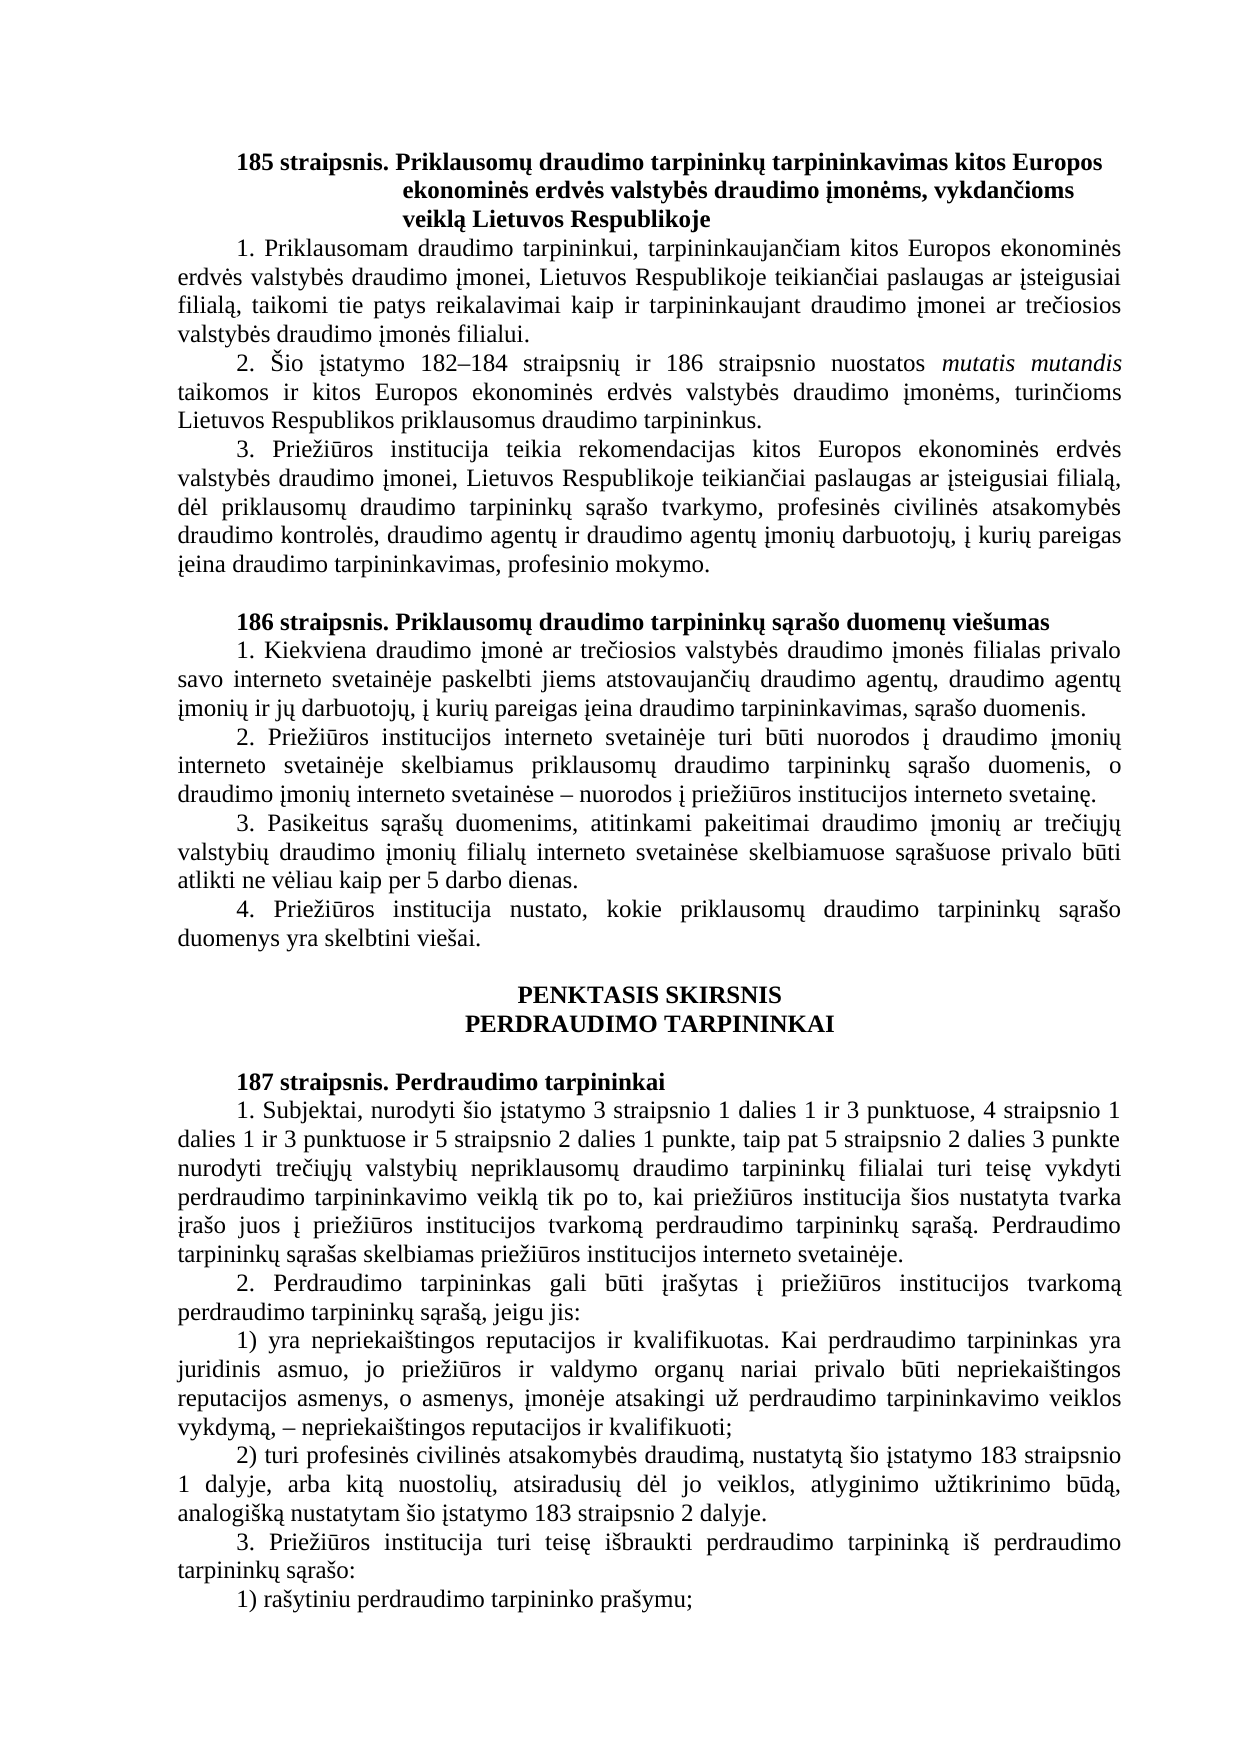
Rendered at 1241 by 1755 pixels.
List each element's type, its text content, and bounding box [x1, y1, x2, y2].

text 1) rašytiniu perdraudimo tarpininko prašymu; [177, 1584, 1122, 1613]
text 2) turi profesinės civilinės atsakomybės draudimą, nustatytą šio įstatymo 183 straipsnio 1 dalyje, arba kitą nuostolių, atsiradusių dėl jo veiklos, atlyginimo užtikrinimo būdą, analogišką nustatytam šio įstatymo 183 straipsnio 2 dalyje. [177, 1441, 1122, 1527]
text 3. Priežiūros institucija turi teisę išbraukti perdraudimo tarpininką iš perdraudimo tarpininkų sąrašo: [177, 1527, 1122, 1584]
text 2. Perdraudimo tarpininkas gali būti įrašytas į priežiūros institucijos tvarkomą perdraudimo tarpininkų sąrašą, jeigu jis: [177, 1268, 1122, 1326]
text 1. Priklausomam draudimo tarpininkui, tarpininkaujančiam kitos Europos ekonominės erdvės valstybės draudimo įmonei, Lietuvos Respublikoje teikiančiai paslaugas ar įsteigusiai filialą, taikomi tie patys reikalavimai kaip ir tarpininkaujant draudimo įmonei ar trečiosios valstybės draudimo įmonės filialui. [177, 233, 1122, 348]
text 3. Priežiūros institucija teikia rekomendacijas kitos Europos ekonominės erdvės valstybės draudimo įmonei, Lietuvos Respublikoje teikiančiai paslaugas ar įsteigusiai filialą, dėl priklausomų draudimo tarpininkų sąrašo tvarkymo, profesinės civilinės atsakomybės draudimo kontrolės, draudimo agentų ir draudimo agentų įmonių darbuotojų, į kurių pareigas įeina draudimo tarpininkavimas, profesinio mokymo. [177, 434, 1122, 578]
text 2. Priežiūros institucijos interneto svetainėje turi būti nuorodos į draudimo įmonių interneto svetainėje skelbiamus priklausomų draudimo tarpininkų sąrašo duomenis, o draudimo įmonių interneto svetainėse – nuorodos į priežiūros institucijos interneto svetainę. [177, 722, 1122, 808]
text 187 straipsnis. Perdraudimo tarpininkai [177, 1067, 1122, 1096]
text 1) yra nepriekaištingos reputacijos ir kvalifikuotas. Kai perdraudimo tarpininkas yra juridinis asmuo, jo priežiūros ir valdymo organų nariai privalo būti nepriekaištingos reputacijos asmenys, o asmenys, įmonėje atsakingi už perdraudimo tarpininkavimo veiklos vykdymą, – nepriekaištingos reputacijos ir kvalifikuoti; [177, 1326, 1122, 1441]
text 2. Šio įstatymo 182–184 straipsnių ir 186 straipsnio nuostatos mutatis mutandis taikomos ir kitos Europos ekonominės erdvės valstybės draudimo įmonėms, turinčioms Lietuvos Respublikos priklausomus draudimo tarpininkus. [177, 348, 1122, 434]
text 1. Subjektai, nurodyti šio įstatymo 3 straipsnio 1 dalies 1 ir 3 punktuose, 4 straipsnio 1 dalies 1 ir 3 punktuose ir 5 straipsnio 2 dalies 1 punkte, taip pat 5 straipsnio 2 dalies 3 punkte nurodyti trečiųjų valstybių nepriklausomų draudimo tarpininkų filialai turi teisę vykdyti perdraudimo tarpininkavimo veiklą tik po to, kai priežiūros institucija šios nustatyta tvarka įrašo juos į priežiūros institucijos tvarkomą perdraudimo tarpininkų sąrašą. Perdraudimo tarpininkų sąrašas skelbiamas priežiūros institucijos interneto svetainėje. [177, 1096, 1122, 1268]
text 4. Priežiūros institucija nustato, kokie priklausomų draudimo tarpininkų sąrašo duomenys yra skelbtini viešai. [177, 894, 1122, 952]
text 186 straipsnis. Priklausomų draudimo tarpininkų sąrašo duomenų viešumas [177, 607, 1122, 636]
text PENKTASIS SKIRSNIS [177, 981, 1122, 1009]
text 185 straipsnis. Priklausomų draudimo tarpininkų tarpininkavimas kitos Europos ekonominės erdvės valstybės draudimo įmonėms, vykdančioms veiklą Lietuvos Respublikoje [236, 147, 1122, 233]
text 1. Kiekviena draudimo įmonė ar trečiosios valstybės draudimo įmonės filialas privalo savo interneto svetainėje paskelbti jiems atstovaujančių draudimo agentų, draudimo agentų įmonių ir jų darbuotojų, į kurių pareigas įeina draudimo tarpininkavimas, sąrašo duomenis. [177, 636, 1122, 722]
text Perdraudimo tarpininkai [177, 1009, 1122, 1038]
text 3. Pasikeitus sąrašų duomenims, atitinkami pakeitimai draudimo įmonių ar trečiųjų valstybių draudimo įmonių filialų interneto svetainėse skelbiamuose sąrašuose privalo būti atlikti ne vėliau kaip per 5 darbo dienas. [177, 808, 1122, 894]
